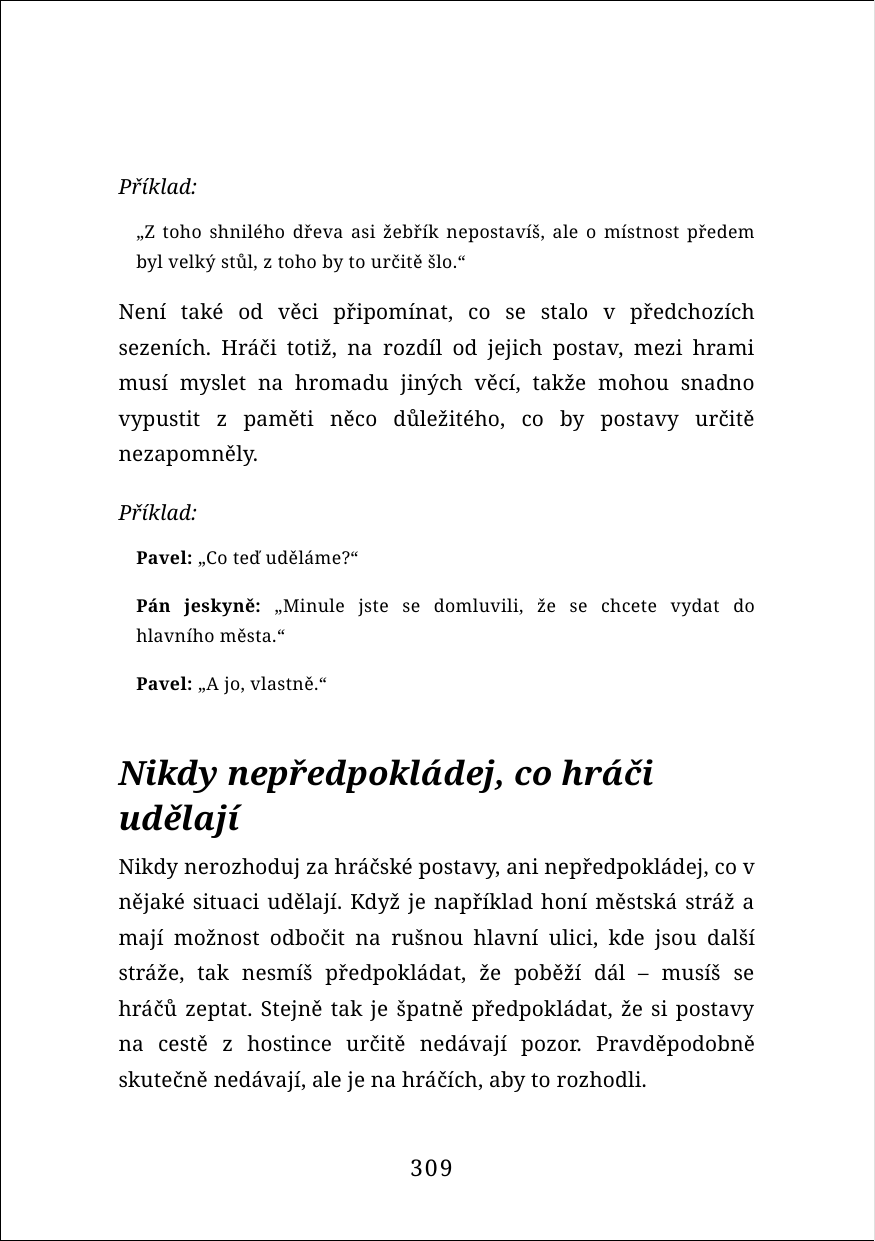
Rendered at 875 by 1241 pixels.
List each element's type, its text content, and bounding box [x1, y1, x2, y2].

text Pavel: „Co teď uděláme?“ [136, 546, 756, 570]
text Pavel: „A jo, vlastně.“ [136, 672, 756, 696]
text „Z toho shnilého dřeva asi žebřík nepostavíš, ale o místnost předem byl velký stůl, z toho by to určitě šlo.“ [136, 219, 756, 273]
subtitle Nikdy nepředpokládej, co hráči udělají [118, 749, 756, 840]
text Příklad: [118, 498, 756, 527]
text Pán jeskyně: „Minule jste se domluvili, že se chcete vydat do hlavního města.“ [136, 594, 756, 648]
text Nikdy nerozhoduj za hráčské postavy, ani nepředpokládej, co v nějaké situaci udělají. Když je například honí městská stráž a mají možnost odbočit na rušnou hlavní ulici, kde jsou další stráže, tak nesmíš předpokládat, že poběží dál – musíš se hráčů zeptat. Stejně tak je špatně předpokládat, že si postavy na cestě z hostince určitě nedávají pozor. Pravděpodobně skutečně nedávají, ale je na hráčích, aby to rozhodli. [118, 852, 756, 1093]
text Není také od věci připomínat, co se stalo v předchozích sezeních. Hráči totiž, na rozdíl od jejich postav, mezi hrami musí myslet na hromadu jiných věcí, takže mohou snadno vypustit z paměti něco důležitého, co by postavy určitě nezapomněly. [118, 297, 756, 468]
text Příklad: [118, 172, 756, 200]
